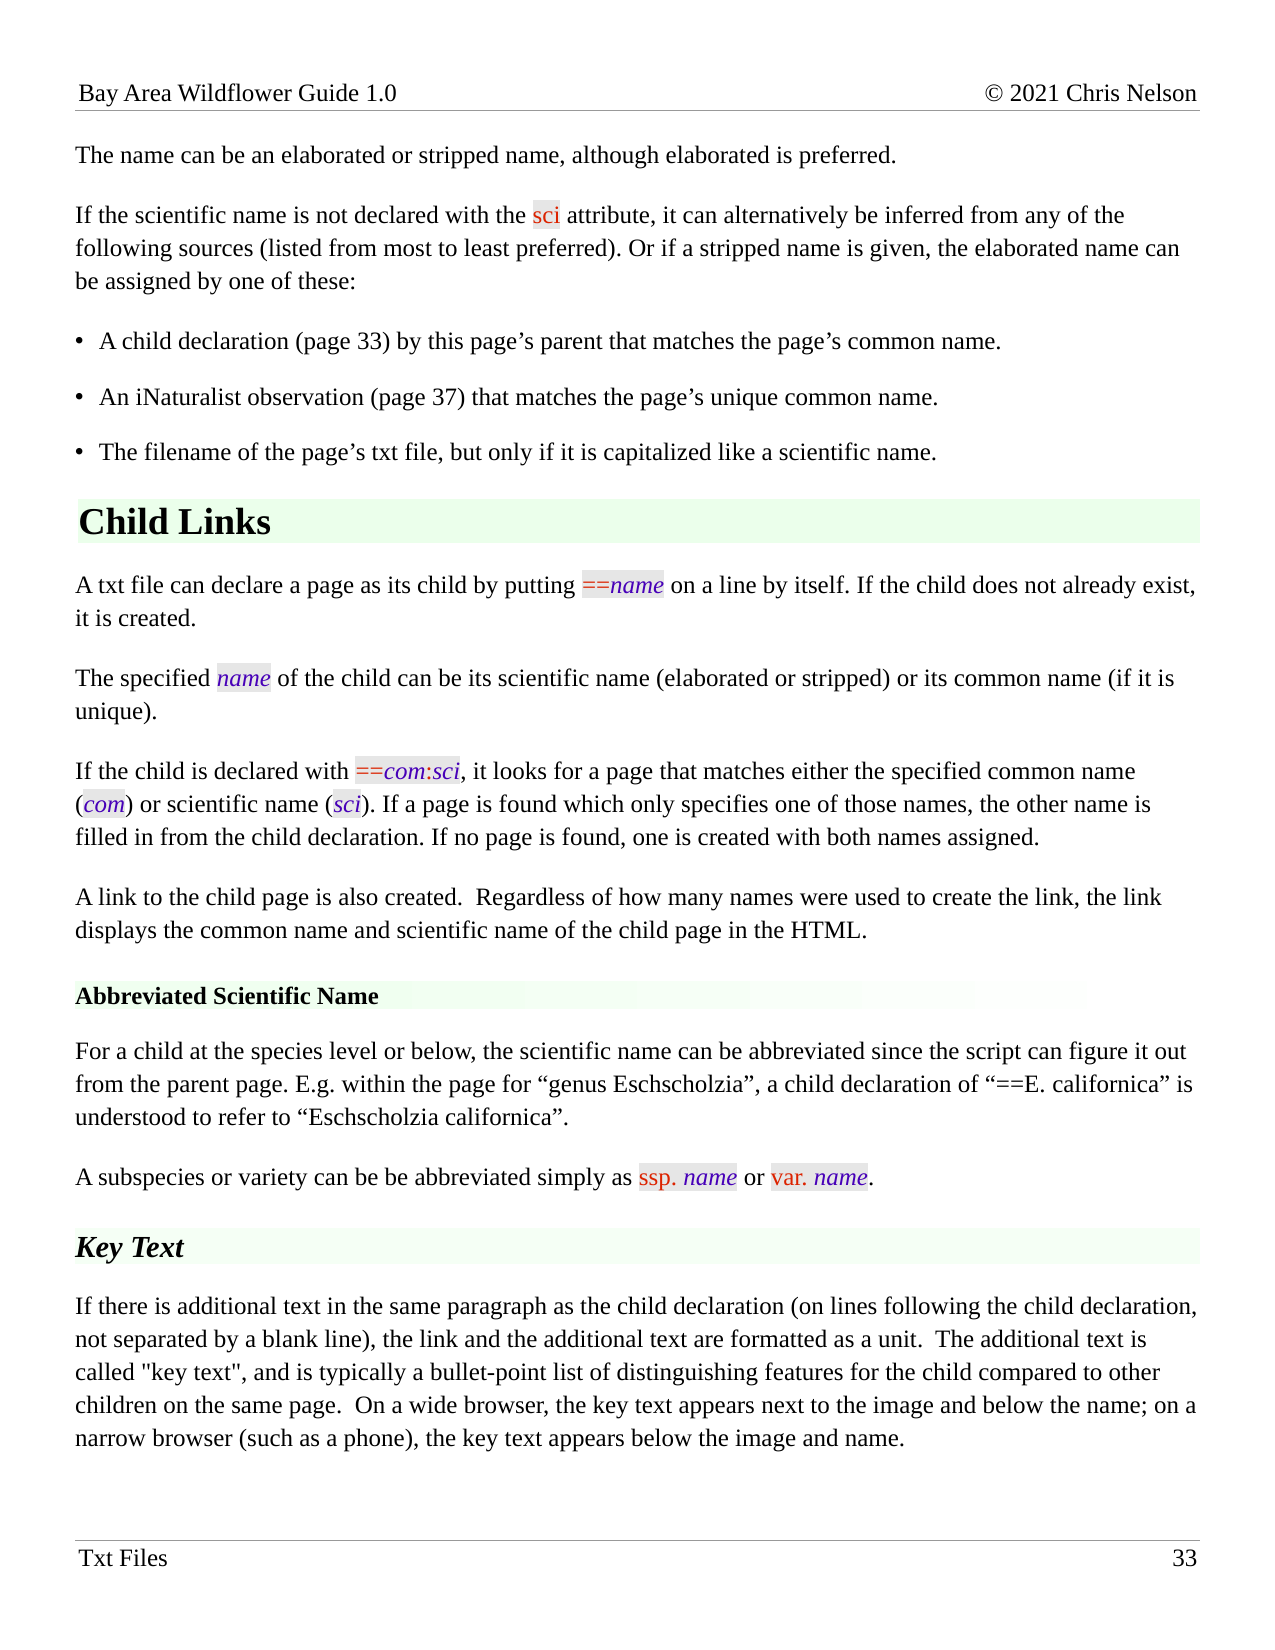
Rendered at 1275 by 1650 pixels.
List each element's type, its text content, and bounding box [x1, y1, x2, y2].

text If the child is declared with ==com:sci, it looks for a page that matches either the specified common name (com) or scientific name (sci). If a page is found which only specifies one of those names, the other name is filled in from the child declaration. If no page is found, one is created with both names assigned. [75, 756, 1200, 851]
text The specified name of the child can be its scientific name (elaborated or stripped) or its common name (if it is unique). [75, 663, 1200, 724]
list A child declaration (page 33) by this page’s parent that matches the page’s common name. [75, 326, 1200, 355]
text If the scientific name is not declared with the sci attribute, it can alternatively be inferred from any of the following sources (listed from most to least preferred). Or if a stripped name is given, the elaborated name can be assigned by one of these: [75, 200, 1200, 295]
subtitle Child Links [78, 499, 1200, 543]
text A txt file can declare a page as its child by putting ==name on a line by itself. If the child does not already exist, it is created. [75, 570, 1200, 632]
text A subspecies or variety can be be abbreviated simply as ssp. name or var. name. [75, 1162, 1200, 1191]
subtitle Abbreviated Scientific Name [75, 981, 1200, 1009]
list The filename of the page’s txt file, but only if it is capitalized like a scientific name. [75, 437, 1200, 466]
subtitle Key Text [75, 1228, 1200, 1264]
text A link to the child page is also created. Regardless of how many names were used to create the link, the link displays the common name and scientific name of the child page in the HTML. [75, 882, 1200, 944]
list An iNaturalist observation (page 37) that matches the page’s unique common name. [75, 382, 1200, 410]
text The name can be an elaborated or stripped name, although elaborated is preferred. [75, 140, 1200, 169]
text For a child at the species level or below, the scientific name can be abbreviated since the script can figure it out from the parent page. E.g. within the page for “genus Eschscholzia”, a child declaration of “==E. californica” is understood to refer to “Eschscholzia californica”. [75, 1036, 1200, 1131]
text If there is additional text in the same paragraph as the child declaration (on lines following the child declaration, not separated by a blank line), the link and the additional text are formatted as a unit. The additional text is called "key text", and is typically a bullet-point list of distinguishing features for the child compared to other children on the same page. On a wide browser, the key text appears next to the image and below the name; on a narrow browser (such as a phone), the key text appears below the image and name. [75, 1291, 1200, 1452]
